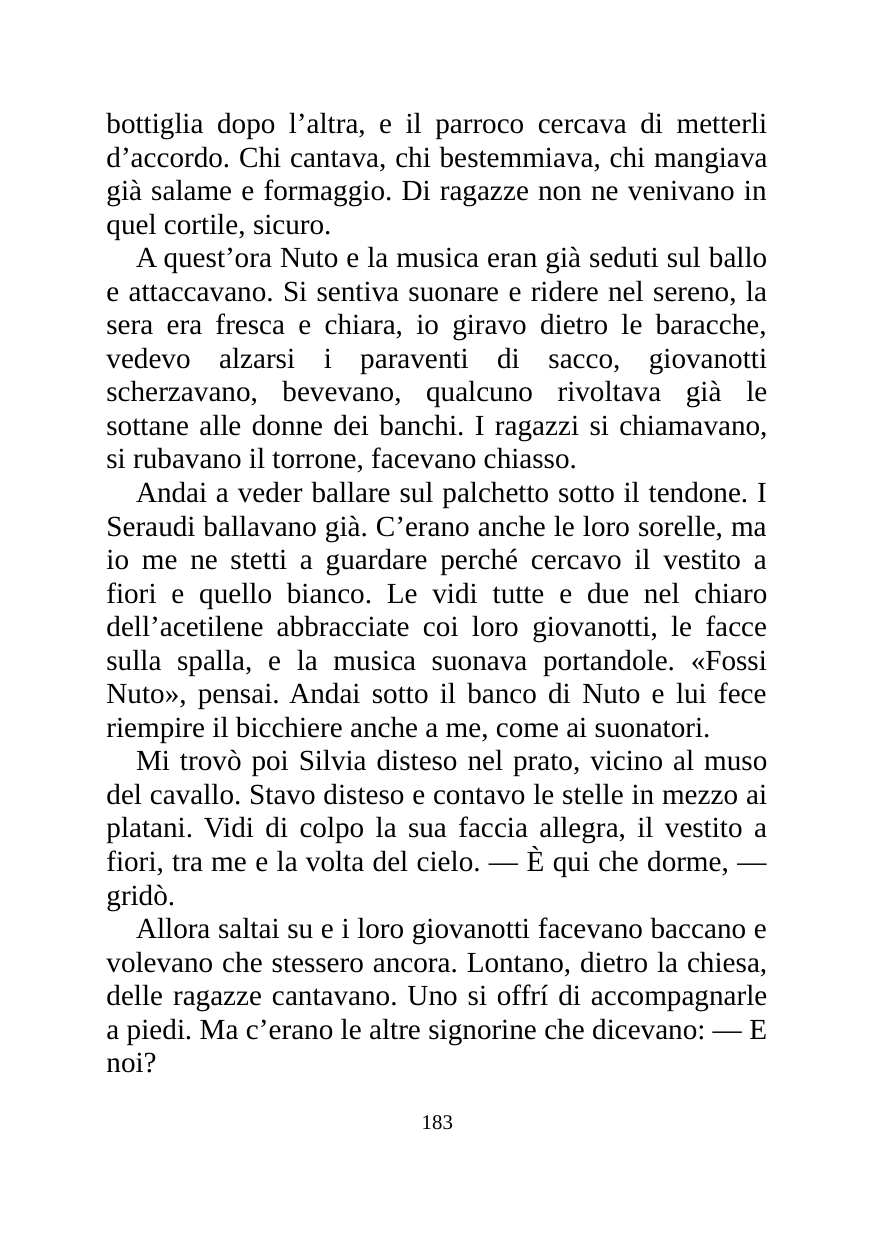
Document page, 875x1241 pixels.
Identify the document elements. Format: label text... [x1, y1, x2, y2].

text Andai a veder ballare sul palchetto sotto il tendone. I Seraudi ballavano già. C’erano anche le loro sorelle, ma io me ne stetti a guardare perché cercavo il vestito a fiori e quello bianco. Le vidi tutte e due nel chiaro dell’acetilene abbracciate coi loro giovanotti, le facce sulla spalla, e la musica suonava portandole. «Fossi Nuto», pensai. Andai sotto il banco di Nuto e lui fece riempire il bicchiere anche a me, come ai suonatori. [106, 475, 768, 743]
text bottiglia dopo l’altra, e il parroco cercava di metterli d’accordo. Chi cantava, chi bestemmiava, chi mangiava già salame e formaggio. Di ragazze non ne venivano in quel cortile, sicuro. [106, 106, 768, 240]
text A quest’ora Nuto e la musica eran già seduti sul ballo e attaccavano. Si sentiva suonare e ridere nel sereno, la sera era fresca e chiara, io giravo dietro le baracche, vedevo alzarsi i paraventi di sacco, giovanotti scherzavano, bevevano, qualcuno rivoltava già le sottane alle donne dei banchi. I ragazzi si chiamavano, si rubavano il torrone, facevano chiasso. [106, 240, 768, 475]
text Allora saltai su e i loro giovanotti facevano baccano e volevano che stessero ancora. Lontano, dietro la chiesa, delle ragazze cantavano. Uno si offrí di accompagnarle a piedi. Ma c’erano le altre signorine che dicevano: — E noi? [106, 911, 768, 1079]
text Mi trovò poi Silvia disteso nel prato, vicino al muso del cavallo. Stavo disteso e contavo le stelle in mezzo ai platani. Vidi di colpo la sua faccia allegra, il vestito a fiori, tra me e la volta del cielo. — È qui che dorme, — gridò. [106, 743, 768, 911]
